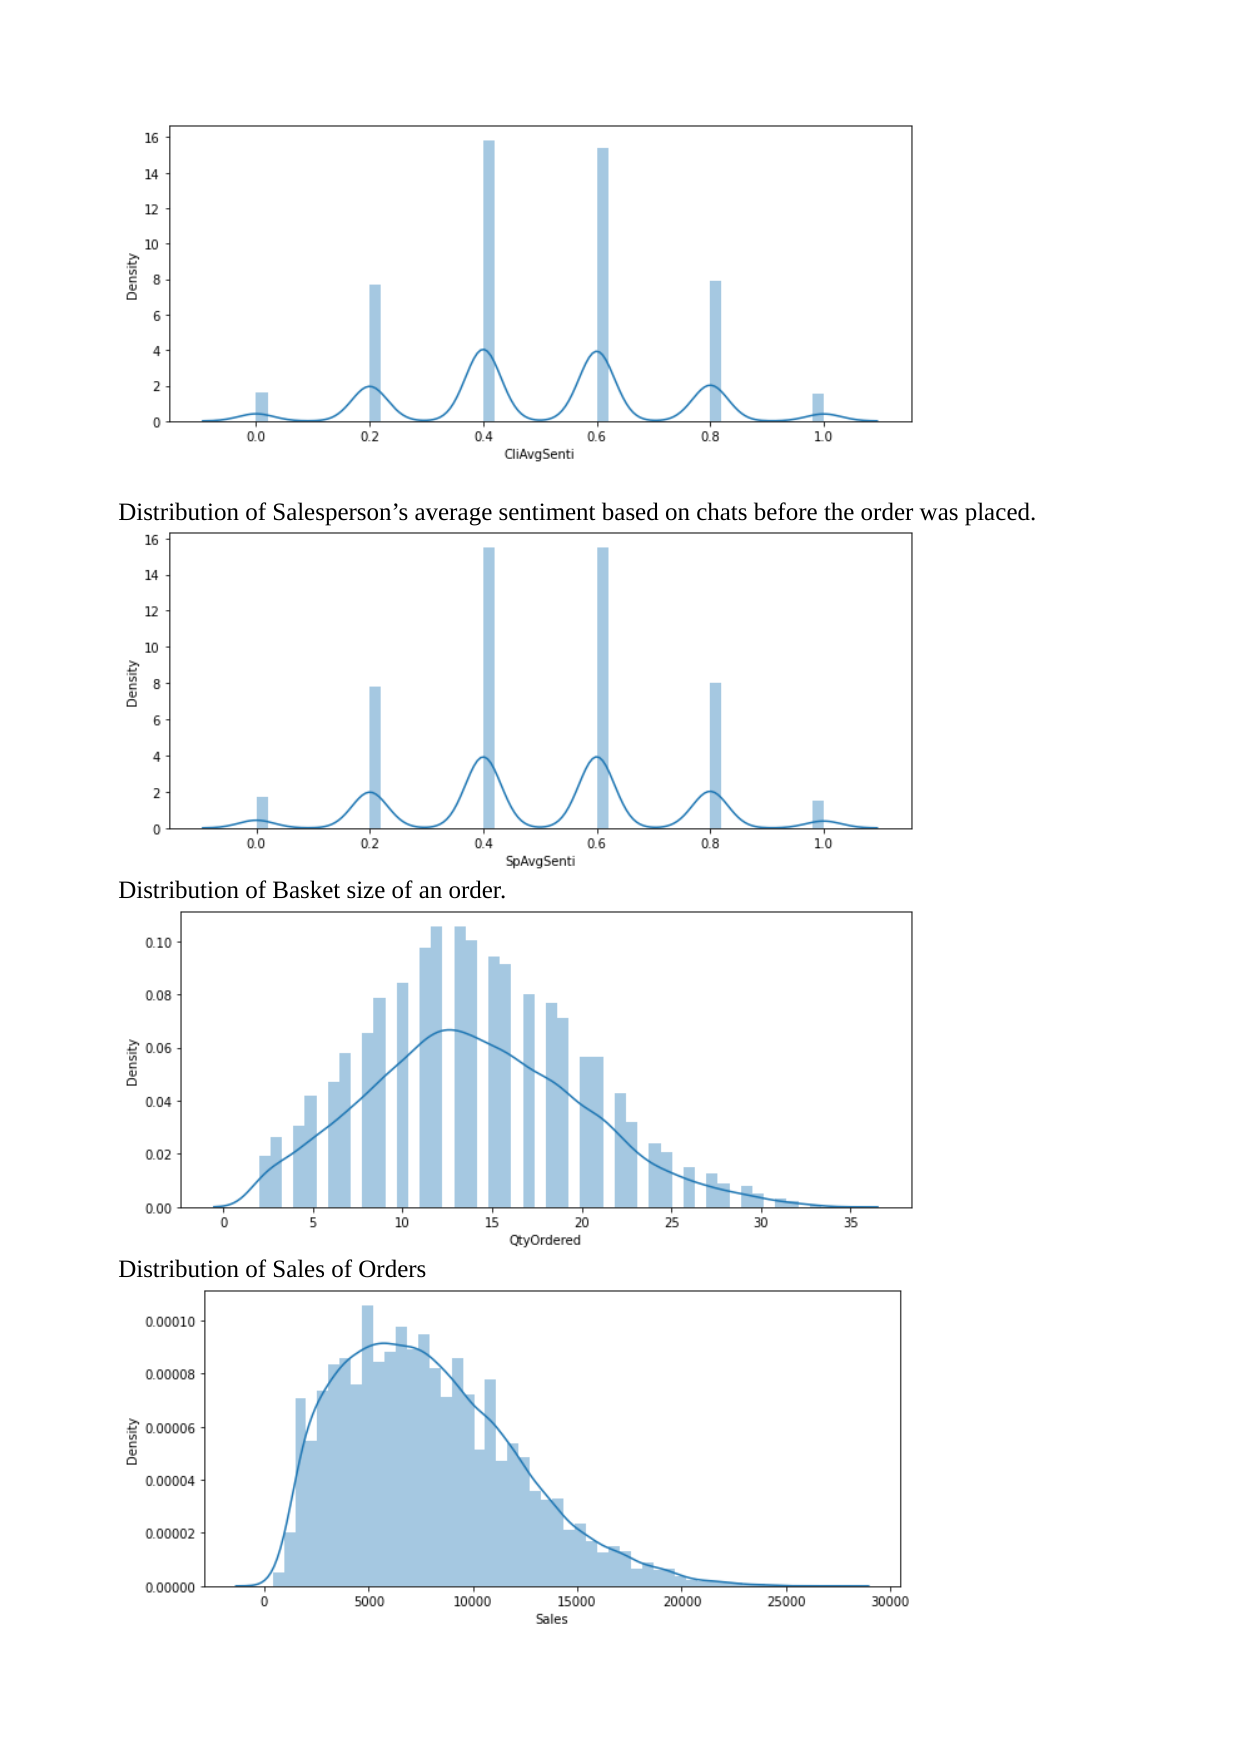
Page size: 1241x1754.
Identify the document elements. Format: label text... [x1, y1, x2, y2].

picture [118, 118, 919, 469]
text Distribution of Sales of Orders [118, 1254, 1122, 1283]
picture [118, 525, 919, 876]
picture [118, 904, 919, 1255]
text Distribution of Salesperson’s average sentiment based on chats before the order was placed. [118, 497, 1122, 526]
picture [118, 1283, 919, 1634]
text Distribution of Basket size of an order. [118, 876, 1122, 904]
